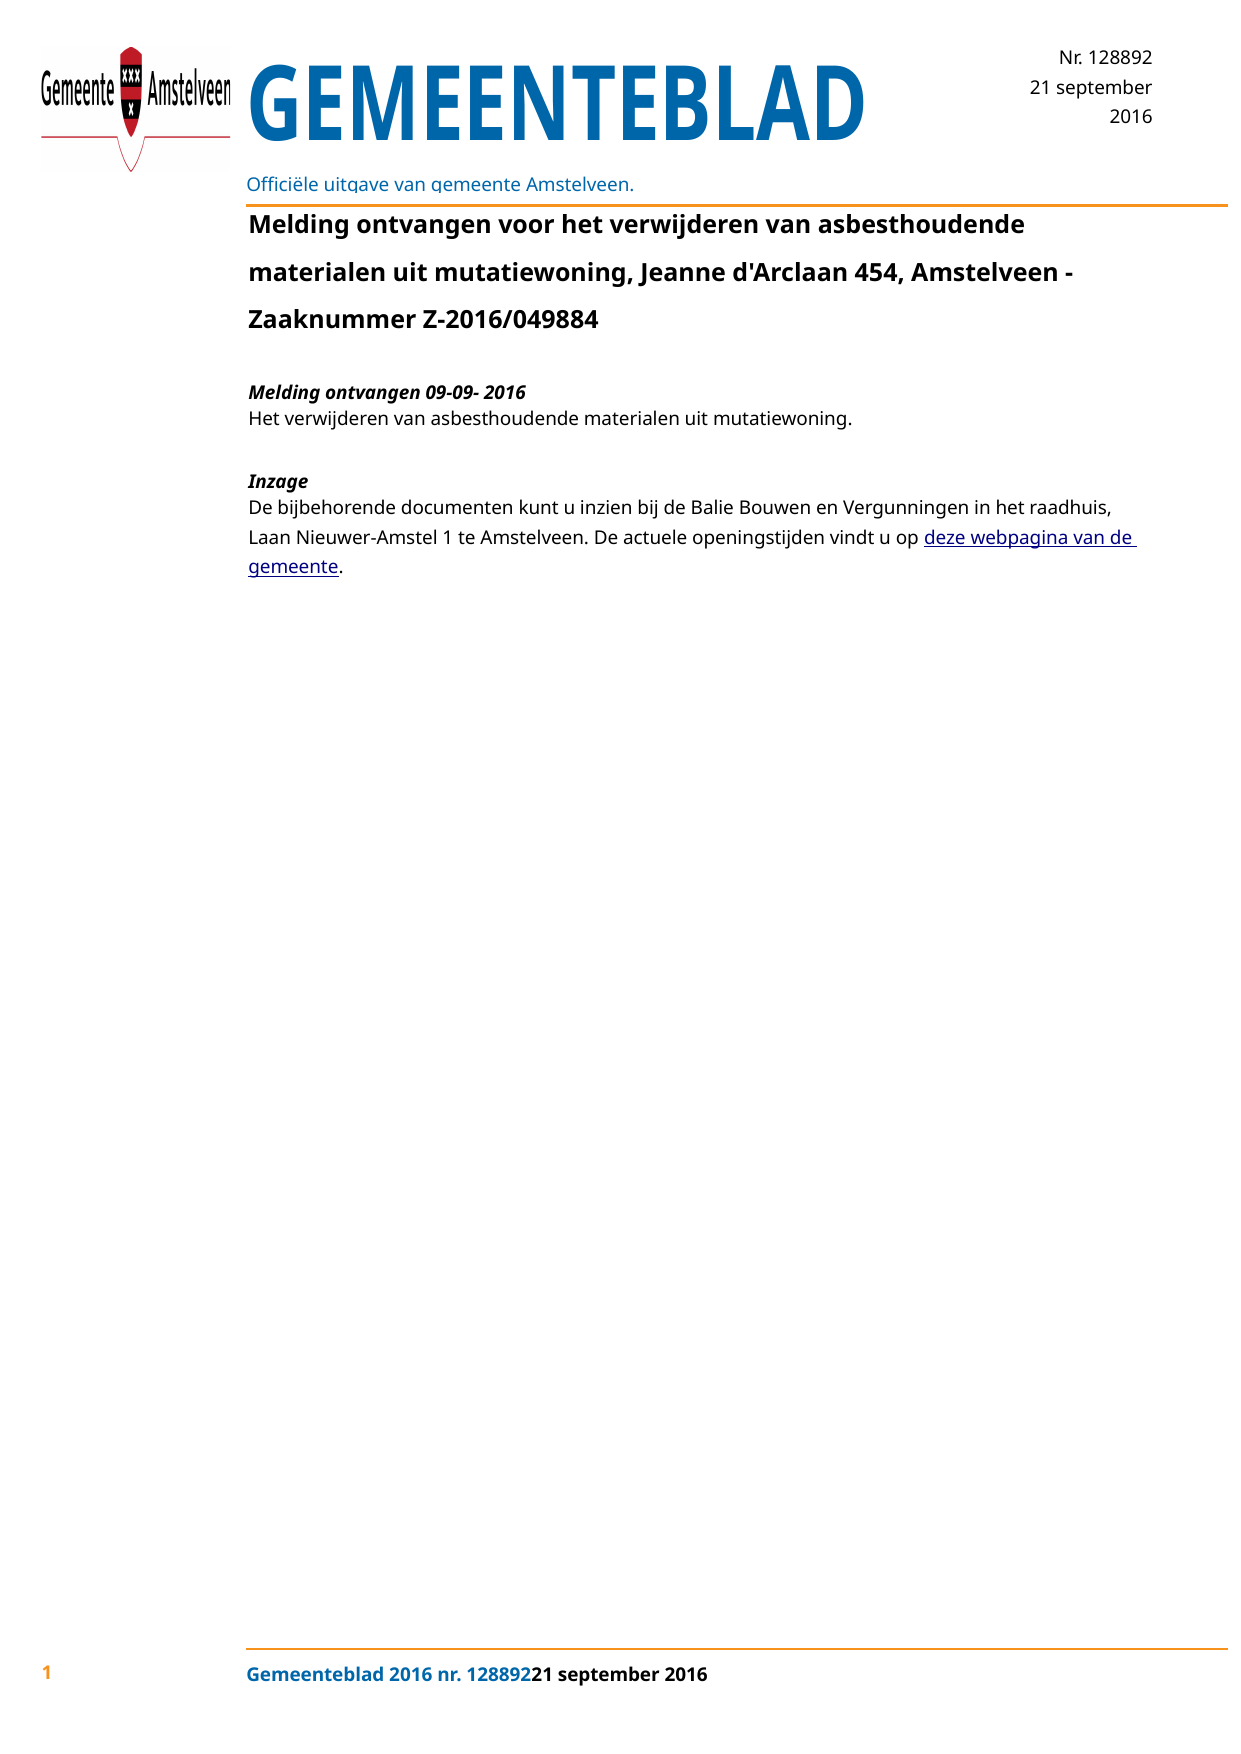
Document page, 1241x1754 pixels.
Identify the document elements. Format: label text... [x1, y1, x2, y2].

picture [41, 47, 231, 172]
text Melding ontvangen 09-09- 2016 [248, 379, 1152, 405]
text Het verwijderen van asbesthoudende materialen uit mutatiewoning. [248, 405, 1152, 431]
text De bijbehorende documenten kunt u inzien bij de Balie Bouwen en Vergunningen in het raadhuis, Laan Nieuwer-Amstel 1 te Amstelveen. De actuele openingstijden vindt u op deze webpagina van de gemeente. [248, 494, 1152, 579]
text Melding ontvangen voor het verwijderen van asbesthoudende materialen uit mutatiewoning, Jeanne d'Arclaan 454, Amstelveen - Zaaknummer Z-2016/049884 [248, 207, 1152, 336]
text Inzage [248, 469, 1152, 494]
